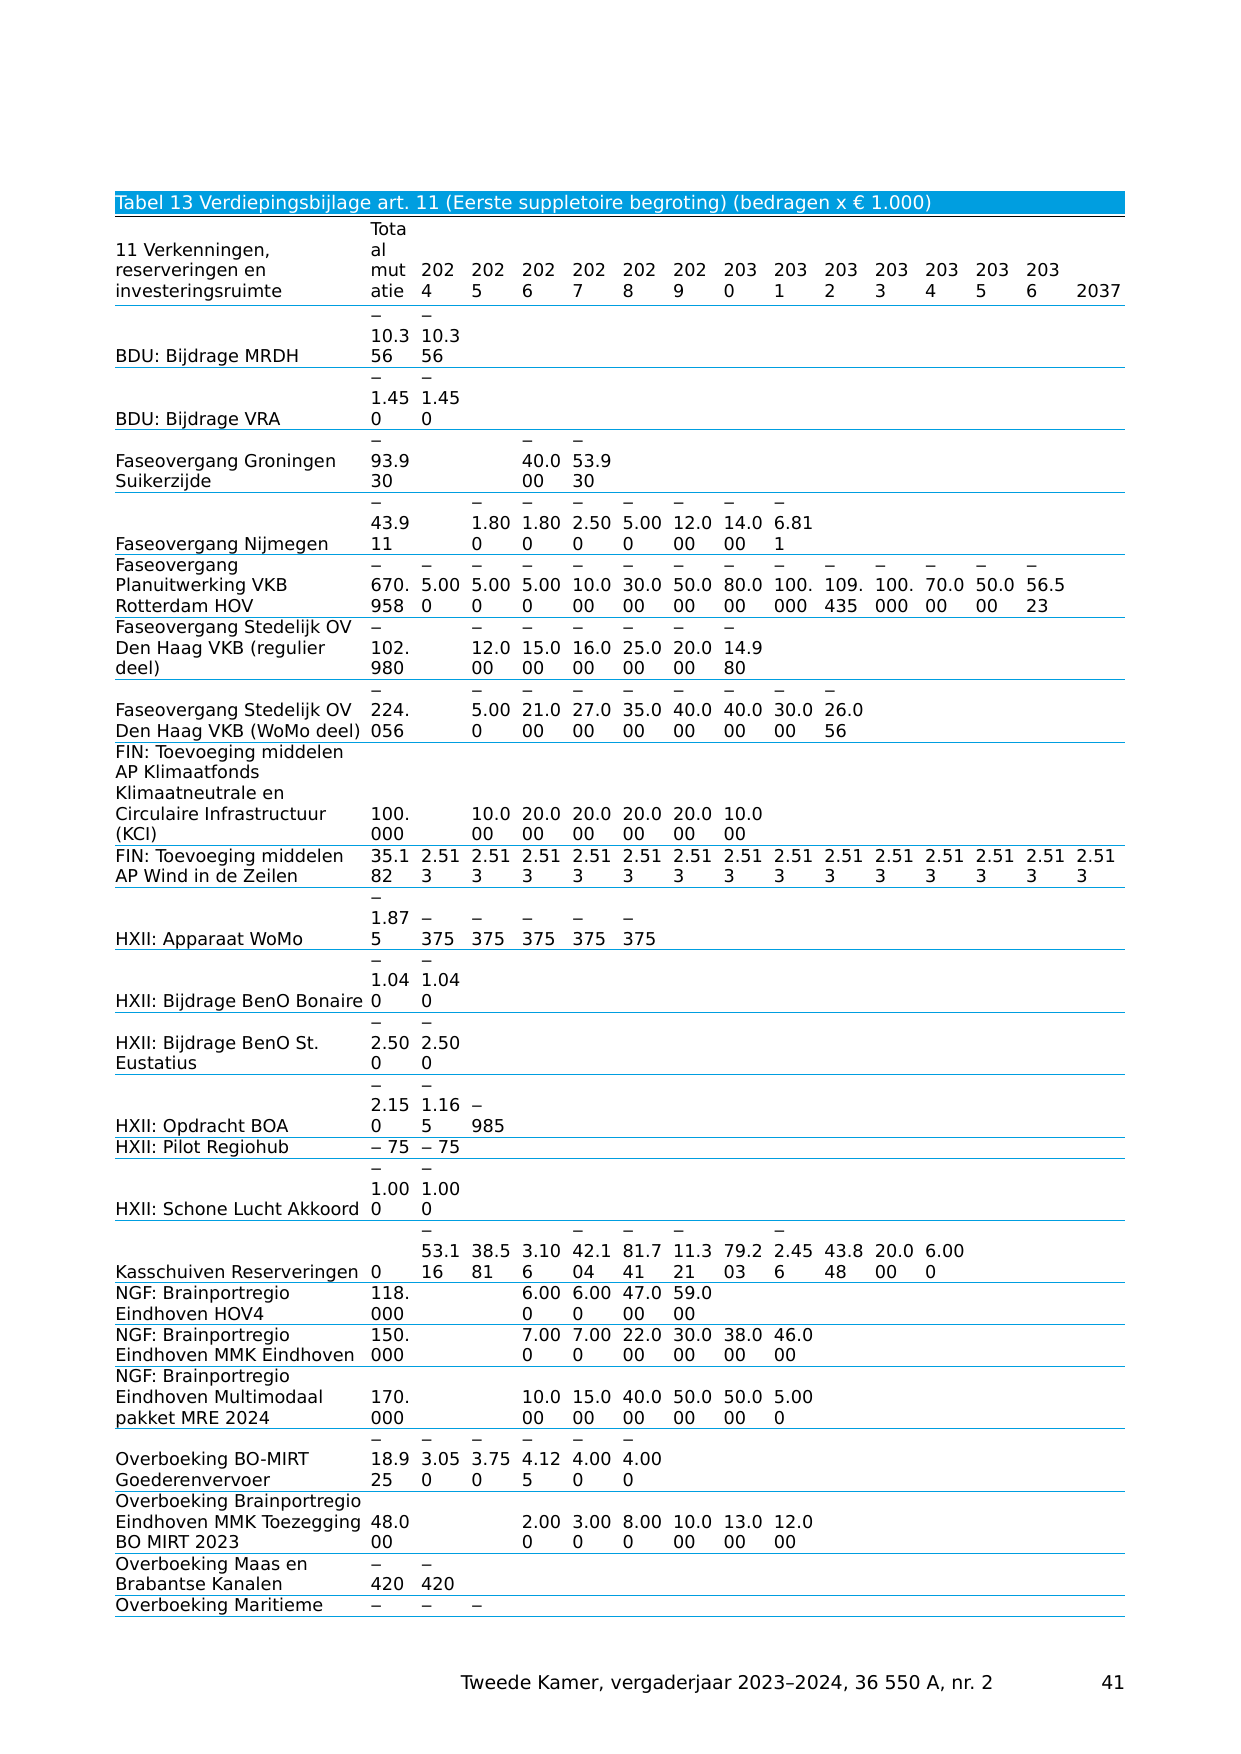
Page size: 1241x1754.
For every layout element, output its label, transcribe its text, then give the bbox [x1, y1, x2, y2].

table_cell 2026 [519, 217, 569, 304]
table_cell ‒ 375 [418, 888, 468, 949]
table_cell ‒ 109.435 [821, 555, 872, 617]
table_cell 38.581 [468, 1221, 519, 1282]
table_cell 2.000 [519, 1492, 569, 1553]
table_cell 2.513 [973, 846, 1023, 887]
table_cell [569, 1138, 619, 1157]
table_cell ‒ 375 [519, 888, 569, 949]
table_cell [670, 1596, 720, 1616]
table_cell ‒ [368, 1596, 418, 1616]
table_cell [872, 1492, 922, 1553]
table_cell [1073, 1596, 1125, 1616]
table_cell [771, 1013, 821, 1074]
table_cell [1073, 555, 1125, 617]
table_cell NGF: Brainportregio Eindhoven MMK Eindhoven [115, 1325, 367, 1366]
table_cell [771, 1429, 821, 1491]
table_cell 10.000 [670, 1492, 720, 1553]
table_cell ‒ 2.500 [569, 493, 619, 554]
table_cell [620, 950, 670, 1012]
table_cell [1073, 1325, 1125, 1366]
table_cell 2.513 [620, 846, 670, 887]
table_cell ‒ 420 [368, 1554, 418, 1595]
table_cell [771, 1159, 821, 1220]
table_cell [468, 1554, 519, 1595]
table_cell [922, 493, 972, 554]
table_cell [670, 1013, 720, 1074]
table_cell 22.000 [620, 1325, 670, 1366]
table_cell 20.000 [670, 743, 720, 845]
table_cell 118.000 [368, 1283, 418, 1324]
table_cell ‒ 2.150 [368, 1075, 418, 1136]
table_cell [872, 950, 922, 1012]
table_cell ‒ 40.000 [670, 680, 720, 741]
table_cell 8.000 [620, 1492, 670, 1553]
table_cell [670, 430, 720, 492]
table_cell 100.000 [368, 743, 418, 845]
table_cell [1073, 1283, 1125, 1324]
table_cell 6.000 [519, 1283, 569, 1324]
table_cell [1023, 1325, 1073, 1366]
table_cell [670, 368, 720, 429]
table_cell [1073, 743, 1125, 845]
table_cell [973, 888, 1023, 949]
table_cell Faseovergang Groningen Suikerzijde [115, 430, 367, 492]
table_cell [771, 1075, 821, 1136]
table_cell [418, 1367, 468, 1428]
table_cell ‒ 35.000 [620, 680, 670, 741]
table_cell [720, 430, 771, 492]
table_cell [720, 368, 771, 429]
table_cell ‒ 53.116 [418, 1221, 468, 1282]
table_cell [922, 743, 972, 845]
table_cell ‒ 5.000 [620, 493, 670, 554]
table_cell [620, 1013, 670, 1074]
table_cell 79.203 [720, 1221, 771, 1282]
table_cell [872, 1554, 922, 1595]
table_cell Overboeking Maas en Brabantse Kanalen [115, 1554, 367, 1595]
table_cell [519, 1013, 569, 1074]
table_cell [1073, 1554, 1125, 1595]
table_cell 10.000 [519, 1367, 569, 1428]
table_cell 2032 [821, 217, 872, 304]
table_cell [821, 618, 872, 679]
table_cell [670, 1159, 720, 1220]
table_cell [1073, 1492, 1125, 1553]
table_cell Faseovergang Planuitwerking VKB Rotterdam HOV [115, 555, 367, 617]
table_cell [720, 1596, 771, 1616]
table_cell [620, 1138, 670, 1157]
table_cell [418, 680, 468, 741]
table_cell Overboeking BO-MIRT Goederenvervoer [115, 1429, 367, 1491]
table_cell [1023, 1429, 1073, 1491]
table_cell [1073, 1367, 1125, 1428]
table_cell [922, 1429, 972, 1491]
table_cell [670, 950, 720, 1012]
table_cell ‒ 50.000 [973, 555, 1023, 617]
table_cell 2.513 [569, 846, 619, 887]
table_cell [1023, 430, 1073, 492]
table_cell ‒ 4.000 [620, 1429, 670, 1491]
table_cell HXII: Bijdrage BenO St. Eustatius [115, 1013, 367, 1074]
table_cell ‒ 375 [468, 888, 519, 949]
table_cell Kasschuiven Reserveringen [115, 1221, 367, 1282]
table_cell ‒ 18.925 [368, 1429, 418, 1491]
table_cell [519, 1075, 569, 1136]
table_cell [1023, 950, 1073, 1012]
table_cell 40.000 [620, 1367, 670, 1428]
table_cell [821, 1159, 872, 1220]
table_cell [1073, 306, 1125, 367]
table_cell 0 [368, 1221, 418, 1282]
table_cell [620, 430, 670, 492]
table_cell 2.513 [720, 846, 771, 887]
table_cell Faseovergang Stedelijk OV Den Haag VKB (regulier deel) [115, 618, 367, 679]
table_cell [922, 1596, 972, 1616]
table_cell 46.000 [771, 1325, 821, 1366]
table_cell [720, 1159, 771, 1220]
table_cell [418, 618, 468, 679]
table_cell [468, 1013, 519, 1074]
table_cell [973, 618, 1023, 679]
table_cell [519, 368, 569, 429]
table_cell ‒ 1.165 [418, 1075, 468, 1136]
table_cell [771, 306, 821, 367]
table_cell 2025 [468, 217, 519, 304]
table_cell [468, 1283, 519, 1324]
table_cell [519, 1596, 569, 1616]
table_cell ‒ 1.800 [519, 493, 569, 554]
table_cell [1023, 1596, 1073, 1616]
table_cell ‒ 50.000 [670, 555, 720, 617]
table_cell 35.182 [368, 846, 418, 887]
table_cell [973, 1075, 1023, 1136]
table_cell 2033 [872, 217, 922, 304]
table_cell [973, 1367, 1023, 1428]
table_cell BDU: Bijdrage MRDH [115, 306, 367, 367]
table_cell [771, 1596, 821, 1616]
table_cell 2037 [1073, 217, 1125, 304]
table_cell ‒ 30.000 [620, 555, 670, 617]
table_cell 2.513 [468, 846, 519, 887]
table_cell 13.000 [720, 1492, 771, 1553]
table_cell 11 Verkenningen, reserveringen en investeringsruimte [115, 217, 367, 304]
table_cell Totaal mutatie [368, 217, 418, 304]
table_cell NGF: Brainportregio Eindhoven HOV4 [115, 1283, 367, 1324]
table_cell 10.000 [468, 743, 519, 845]
table_cell 2029 [670, 217, 720, 304]
table_cell ‒ 5.000 [418, 555, 468, 617]
table_cell ‒ 12.000 [670, 493, 720, 554]
table_cell [720, 1138, 771, 1157]
table_cell 6.000 [569, 1283, 619, 1324]
table_cell [922, 306, 972, 367]
table_cell ‒ 1.450 [418, 368, 468, 429]
table_cell [1073, 368, 1125, 429]
table_cell [973, 306, 1023, 367]
table_cell [720, 1013, 771, 1074]
table_cell [872, 1367, 922, 1428]
table_cell ‒ 10.356 [418, 306, 468, 367]
table_cell [821, 368, 872, 429]
table_cell 2.513 [821, 846, 872, 887]
table_cell [468, 1492, 519, 1553]
table_cell ‒ 224.056 [368, 680, 418, 741]
table_cell [922, 1013, 972, 1074]
table_cell [922, 1138, 972, 1157]
table_cell ‒ 985 [468, 1075, 519, 1136]
table_cell [821, 306, 872, 367]
table_cell [1073, 1221, 1125, 1282]
table_cell [620, 1075, 670, 1136]
table_cell ‒ 6.811 [771, 493, 821, 554]
table_cell [922, 368, 972, 429]
table_cell 2036 [1023, 217, 1073, 304]
table_cell [973, 1013, 1023, 1074]
table_cell 20.000 [569, 743, 619, 845]
table_cell ‒ 375 [620, 888, 670, 949]
table_cell ‒ 4.125 [519, 1429, 569, 1491]
table_cell [519, 950, 569, 1012]
table_cell 150.000 [368, 1325, 418, 1366]
table_cell [922, 950, 972, 1012]
table_cell [973, 430, 1023, 492]
table_cell [720, 1429, 771, 1491]
table_cell 47.000 [620, 1283, 670, 1324]
table_cell [771, 1138, 821, 1157]
table_cell [1023, 1554, 1073, 1595]
table_cell [720, 888, 771, 949]
table_cell [922, 680, 972, 741]
table_cell [720, 1554, 771, 1595]
table_cell [620, 368, 670, 429]
table_cell 2024 [418, 217, 468, 304]
table_cell [670, 888, 720, 949]
table_cell [872, 368, 922, 429]
table_cell [821, 1013, 872, 1074]
table_cell [1023, 618, 1073, 679]
table_cell [872, 430, 922, 492]
table_cell [569, 306, 619, 367]
table_cell ‒ 81.741 [620, 1221, 670, 1282]
table_cell [973, 680, 1023, 741]
table_cell [821, 1554, 872, 1595]
table_cell 2.513 [418, 846, 468, 887]
table_cell [1023, 368, 1073, 429]
table_cell [1023, 1075, 1073, 1136]
table_cell [872, 1159, 922, 1220]
table_cell [973, 1554, 1023, 1595]
table_cell ‒ 375 [569, 888, 619, 949]
table_cell ‒ 25.000 [620, 618, 670, 679]
table_cell [821, 1283, 872, 1324]
table_cell 7.000 [519, 1325, 569, 1366]
table_cell ‒ 670.958 [368, 555, 418, 617]
table_cell ‒ 75 [418, 1138, 468, 1157]
table_cell [1073, 950, 1125, 1012]
table_cell 2.513 [872, 846, 922, 887]
table_cell [973, 1159, 1023, 1220]
table_cell [872, 1075, 922, 1136]
table_cell ‒ 5.000 [519, 555, 569, 617]
table_cell [569, 950, 619, 1012]
table_cell [569, 1554, 619, 1595]
table_cell [1073, 1429, 1125, 1491]
table_cell [670, 1429, 720, 1491]
table_cell ‒ 5.000 [468, 555, 519, 617]
table_cell [1073, 1138, 1125, 1157]
table_cell [569, 1075, 619, 1136]
table_cell 20.000 [519, 743, 569, 845]
table_cell Faseovergang Stedelijk OV Den Haag VKB (WoMo deel) [115, 680, 367, 741]
table_cell [569, 1013, 619, 1074]
table_cell FIN: Toevoeging middelen AP Klimaatfonds Klimaatneutrale en Circulaire Infrastructuur (KCI) [115, 743, 367, 845]
table_cell [771, 743, 821, 845]
table_cell [771, 1283, 821, 1324]
table_cell [922, 430, 972, 492]
table_cell 3.000 [569, 1492, 619, 1553]
table_cell [519, 306, 569, 367]
table_cell [922, 1492, 972, 1553]
table_cell 2030 [720, 217, 771, 304]
table_cell [1073, 1159, 1125, 1220]
table_cell [771, 430, 821, 492]
table_cell [468, 1367, 519, 1428]
table_cell [468, 1159, 519, 1220]
table_cell [620, 1596, 670, 1616]
table_cell [973, 1221, 1023, 1282]
table_cell [973, 493, 1023, 554]
table_cell ‒ 1.040 [418, 950, 468, 1012]
table_cell [872, 888, 922, 949]
table_cell [468, 430, 519, 492]
table_cell ‒ [468, 1596, 519, 1616]
table_cell [872, 1429, 922, 1491]
table_cell [821, 950, 872, 1012]
table_cell HXII: Bijdrage BenO Bonaire [115, 950, 367, 1012]
table_cell [1023, 493, 1073, 554]
table_cell ‒ 30.000 [771, 680, 821, 741]
table_cell Overboeking Maritieme [115, 1596, 367, 1616]
table_cell ‒ 15.000 [519, 618, 569, 679]
table_cell [1023, 680, 1073, 741]
table_cell [620, 306, 670, 367]
table_cell 20.000 [872, 1221, 922, 1282]
table_cell ‒ 16.000 [569, 618, 619, 679]
table_cell [922, 1325, 972, 1366]
table_cell [973, 1325, 1023, 1366]
table_cell ‒ 4.000 [569, 1429, 619, 1491]
table_cell 7.000 [569, 1325, 619, 1366]
table_cell [872, 1283, 922, 1324]
table_cell [1023, 743, 1073, 845]
table_cell ‒ 20.000 [670, 618, 720, 679]
table_cell [418, 1492, 468, 1553]
table_cell HXII: Opdracht BOA [115, 1075, 367, 1136]
table_cell [720, 306, 771, 367]
table_cell [872, 493, 922, 554]
table_cell [720, 950, 771, 1012]
table_cell [670, 1075, 720, 1136]
table_cell 48.000 [368, 1492, 418, 1553]
table_cell [771, 950, 821, 1012]
table_cell ‒ 10.000 [569, 555, 619, 617]
table_cell [1073, 1013, 1125, 1074]
table_cell ‒ 40.000 [519, 430, 569, 492]
table_cell [670, 1554, 720, 1595]
table_cell ‒ 1.800 [468, 493, 519, 554]
table_cell 2.513 [519, 846, 569, 887]
table_cell [519, 1159, 569, 1220]
table_cell [821, 743, 872, 845]
table_cell [821, 1075, 872, 1136]
table_cell [519, 1554, 569, 1595]
table_cell ‒ 14.980 [720, 618, 771, 679]
table_cell 50.000 [720, 1367, 771, 1428]
table_cell ‒ 10.356 [368, 306, 418, 367]
table_cell ‒ 2.500 [368, 1013, 418, 1074]
table_cell 2.513 [922, 846, 972, 887]
table_cell [922, 1554, 972, 1595]
table_cell [872, 1596, 922, 1616]
table_cell [468, 950, 519, 1012]
table_cell [1073, 430, 1125, 492]
table_cell FIN: Toevoeging middelen AP Wind in de Zeilen [115, 846, 367, 887]
table_cell ‒ 21.000 [519, 680, 569, 741]
table_cell [872, 680, 922, 741]
table_cell [922, 888, 972, 949]
table_cell ‒ 42.104 [569, 1221, 619, 1282]
table_cell [418, 430, 468, 492]
table_cell [468, 1325, 519, 1366]
table_cell [973, 1492, 1023, 1553]
table_cell [872, 306, 922, 367]
table_cell ‒ 75 [368, 1138, 418, 1157]
table_cell 38.000 [720, 1325, 771, 1366]
table_cell [1073, 888, 1125, 949]
table_cell [1023, 1492, 1073, 1553]
table_cell [872, 743, 922, 845]
table_cell [1023, 1138, 1073, 1157]
table_cell ‒ 53.930 [569, 430, 619, 492]
table_cell [973, 1283, 1023, 1324]
table_cell [922, 1075, 972, 1136]
table_cell [973, 1596, 1023, 1616]
table_cell ‒ 93.930 [368, 430, 418, 492]
table_cell [872, 1138, 922, 1157]
table_cell 5.000 [771, 1367, 821, 1428]
table_cell 15.000 [569, 1367, 619, 1428]
table_cell [670, 306, 720, 367]
table_cell ‒ 80.000 [720, 555, 771, 617]
table_cell ‒ 3.750 [468, 1429, 519, 1491]
table_cell [519, 1138, 569, 1157]
table_cell ‒ 1.875 [368, 888, 418, 949]
table_cell [821, 1138, 872, 1157]
table_cell 43.848 [821, 1221, 872, 1282]
table_cell [922, 1367, 972, 1428]
table_cell [418, 1283, 468, 1324]
table_cell [1023, 888, 1073, 949]
table_cell 170.000 [368, 1367, 418, 1428]
table_cell [670, 1138, 720, 1157]
table_cell ‒ [418, 1596, 468, 1616]
table_cell HXII: Apparaat WoMo [115, 888, 367, 949]
table_cell [1023, 1013, 1073, 1074]
table_cell [771, 888, 821, 949]
table_cell ‒ 100.000 [872, 555, 922, 617]
table_cell ‒ 2.456 [771, 1221, 821, 1282]
table_cell 2.513 [1073, 846, 1125, 887]
table_cell 50.000 [670, 1367, 720, 1428]
table_cell ‒ 102.980 [368, 618, 418, 679]
table_cell ‒ 26.056 [821, 680, 872, 741]
table_cell ‒ 1.000 [418, 1159, 468, 1220]
table_cell [1023, 306, 1073, 367]
table_cell 2.513 [771, 846, 821, 887]
table_cell [468, 306, 519, 367]
table_cell [872, 1013, 922, 1074]
table_cell [973, 1429, 1023, 1491]
table_cell [821, 1325, 872, 1366]
table_cell 20.000 [620, 743, 670, 845]
table_cell 30.000 [670, 1325, 720, 1366]
table_cell [418, 493, 468, 554]
table_cell 2.513 [1023, 846, 1073, 887]
table_cell Overboeking Brainportregio Eindhoven MMK Toezegging BO MIRT 2023 [115, 1492, 367, 1553]
table_cell [872, 618, 922, 679]
table_cell 12.000 [771, 1492, 821, 1553]
table_cell [973, 368, 1023, 429]
table_cell ‒ 5.000 [468, 680, 519, 741]
table_cell ‒ 100.000 [771, 555, 821, 617]
table_cell [973, 950, 1023, 1012]
table_cell [922, 1159, 972, 1220]
table_cell ‒ 43.911 [368, 493, 418, 554]
table_cell [872, 1325, 922, 1366]
table_cell [418, 1325, 468, 1366]
table_cell [973, 1138, 1023, 1157]
table_cell ‒ 27.000 [569, 680, 619, 741]
table_cell ‒ 3.050 [418, 1429, 468, 1491]
table_cell [1023, 1367, 1073, 1428]
table_cell Faseovergang Nijmegen [115, 493, 367, 554]
table_cell [1073, 1075, 1125, 1136]
table_cell [771, 368, 821, 429]
table_cell ‒ 12.000 [468, 618, 519, 679]
table_cell ‒ 40.000 [720, 680, 771, 741]
table_cell BDU: Bijdrage VRA [115, 368, 367, 429]
table_cell 59.000 [670, 1283, 720, 1324]
table_cell [1023, 1159, 1073, 1220]
table_cell HXII: Pilot Regiohub [115, 1138, 367, 1157]
table_cell [620, 1554, 670, 1595]
table_cell NGF: Brainportregio Eindhoven Multimodaal pakket MRE 2024 [115, 1367, 367, 1428]
table_cell [720, 1283, 771, 1324]
table_cell ‒ 11.321 [670, 1221, 720, 1282]
table_cell [973, 743, 1023, 845]
table_cell [821, 1596, 872, 1616]
table_cell [569, 1596, 619, 1616]
table_cell [821, 1429, 872, 1491]
table_cell [821, 430, 872, 492]
table_cell ‒ 56.523 [1023, 555, 1073, 617]
table_cell 2034 [922, 217, 972, 304]
table_cell ‒ 1.450 [368, 368, 418, 429]
table_cell 10.000 [720, 743, 771, 845]
table_cell ‒ 1.000 [368, 1159, 418, 1220]
table_cell 2035 [973, 217, 1023, 304]
table_cell [569, 1159, 619, 1220]
table_cell [821, 493, 872, 554]
table_cell ‒ 70.000 [922, 555, 972, 617]
table_cell ‒ 1.040 [368, 950, 418, 1012]
table_cell ‒ 420 [418, 1554, 468, 1595]
table_cell [821, 1367, 872, 1428]
table_cell ‒ 2.500 [418, 1013, 468, 1074]
table_cell [821, 888, 872, 949]
table_cell 2027 [569, 217, 619, 304]
table_cell [922, 618, 972, 679]
table_cell [771, 1554, 821, 1595]
table_cell 2031 [771, 217, 821, 304]
table_cell [1073, 493, 1125, 554]
table_cell 2.513 [670, 846, 720, 887]
table_cell [821, 1492, 872, 1553]
table_cell [1073, 680, 1125, 741]
table_cell 2028 [620, 217, 670, 304]
table_cell 6.000 [922, 1221, 972, 1282]
table_cell [771, 618, 821, 679]
table_cell [620, 1159, 670, 1220]
table_cell [1023, 1283, 1073, 1324]
table_cell [1073, 618, 1125, 679]
table_cell [720, 1075, 771, 1136]
table_cell [1023, 1221, 1073, 1282]
table_cell [468, 1138, 519, 1157]
table_cell [468, 368, 519, 429]
table_cell [418, 743, 468, 845]
table_cell [569, 368, 619, 429]
table_cell 3.106 [519, 1221, 569, 1282]
table_cell ‒ 14.000 [720, 493, 771, 554]
table_cell HXII: Schone Lucht Akkoord [115, 1159, 367, 1220]
table_cell [922, 1283, 972, 1324]
